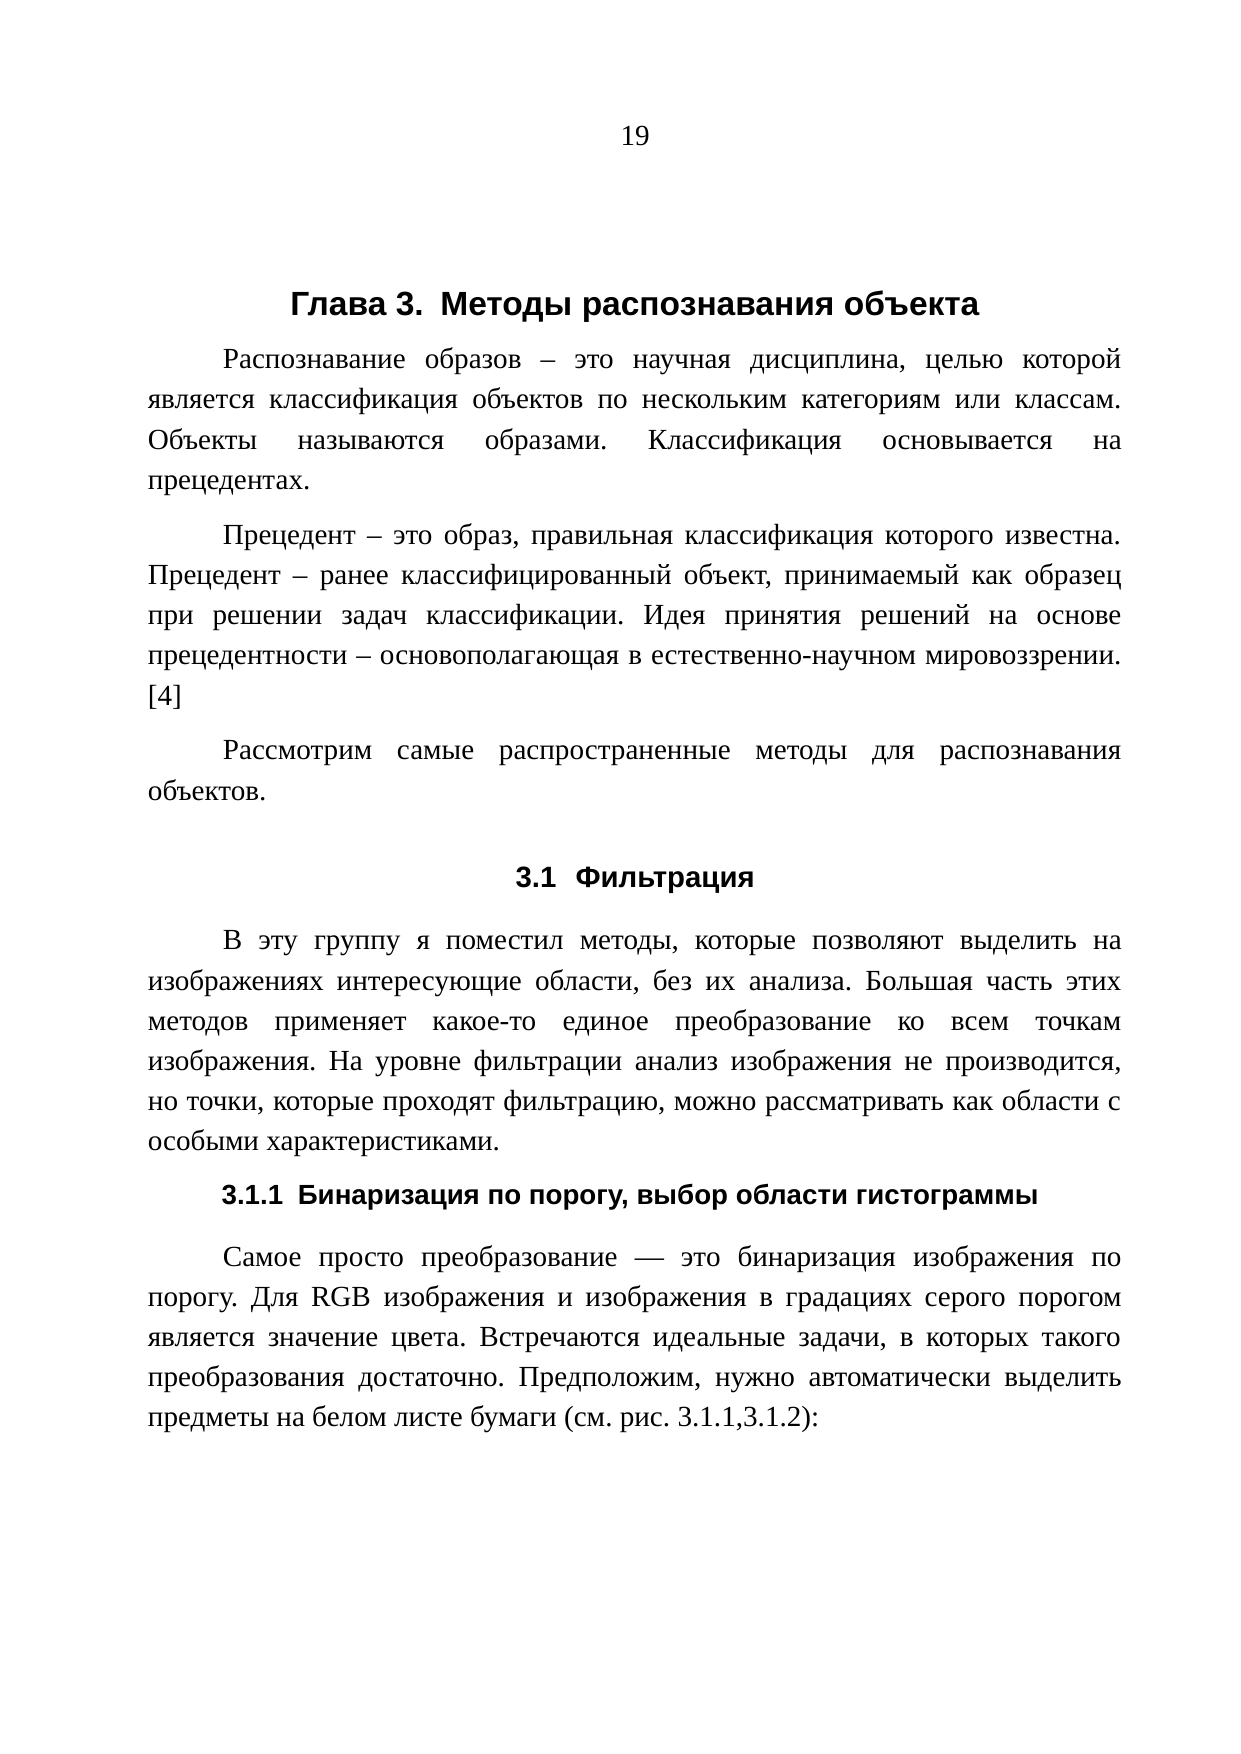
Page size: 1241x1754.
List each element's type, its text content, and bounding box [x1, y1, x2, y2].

subtitle Методы распознавания объекта [148, 283, 1122, 322]
text Рассмотрим самые распространенные методы для распознавания объектов. [148, 732, 1122, 806]
text Самое просто преобразование — это бинаризация изображения по порогу. Для RGB изображения и изображения в градациях серого порогом является значение цвета. Встречаются идеальные задачи, в которых такого преобразования достаточно. Предположим, нужно автоматически выделить предметы на белом листе бумаги (см. рис. 3.1.1,3.1.2): [148, 1239, 1122, 1433]
text Распознавание образов – это научная дисциплина, целью которой является классификация объектов по нескольким категориям или классам. Объекты называются образами. Классификация основывается на прецедентах. [148, 341, 1122, 496]
subtitle Бинаризация по порогу, выбор области гистограммы [221, 1178, 1122, 1210]
text В эту группу я поместил методы, которые позволяют выделить на изображениях интересующие области, без их анализа. Большая часть этих методов применяет какое-то единое преобразование ко всем точкам изображения. На уровне фильтрации анализ изображения не производится, но точки, которые проходят фильтрацию, можно рассматривать как области с особыми характеристиками. [148, 922, 1122, 1157]
text Прецедент – это образ, правильная классификация которого известна. Прецедент – ранее классифицированный объект, принимаемый как образец при решении задач классификации. Идея принятия решений на основе прецедентности – основополагающая в естественно-научном мировоззрении. [4] [148, 517, 1122, 711]
subtitle Фильтрация [148, 860, 1122, 894]
